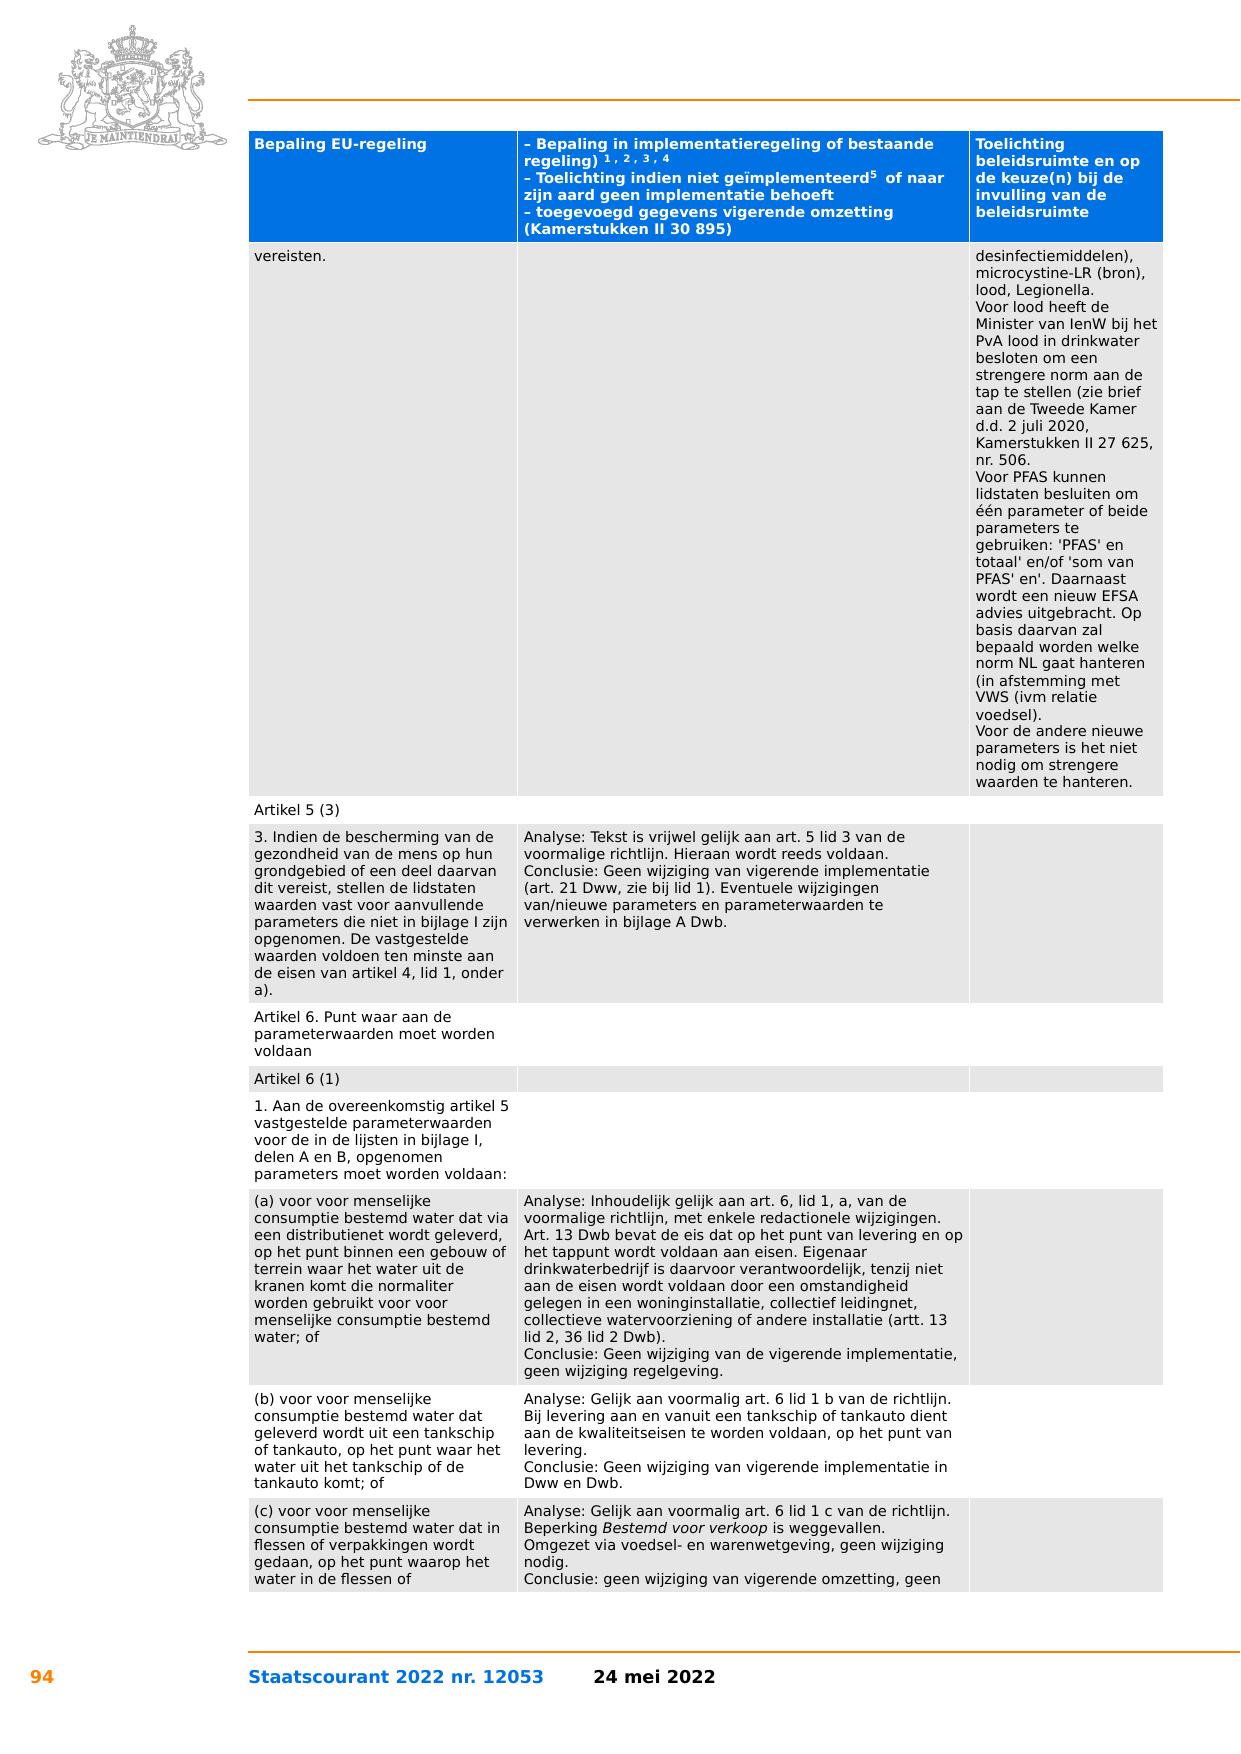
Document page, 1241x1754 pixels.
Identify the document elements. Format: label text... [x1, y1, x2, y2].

table_cell (b) voor voor menselijke consumptie bestemd water dat geleverd wordt uit een tankschip of tankauto, op het punt waar het water uit het tankschip of de tankauto komt; of [249, 1386, 517, 1497]
table_cell Analyse: Inhoudelijk gelijk aan art. 6, lid 1, a, van de voormalige richtlijn, met enkele redactionele wijzigingen. Art. 13 Dwb bevat de eis dat op het punt van levering en op het tappunt wordt voldaan aan eisen. Eigenaar drinkwaterbedrijf is daarvoor verantwoordelijk, tenzij niet aan de eisen wordt voldaan door een omstandigheid gelegen in een woninginstallatie, collectief leidingnet, collectieve watervoorziening of andere installatie (artt. 13 lid 2, 36 lid 2 Dwb). Conclusie: Geen wijziging van de vigerende implementatie, geen wijziging regelgeving. [518, 1189, 969, 1385]
table_cell (a) voor voor menselijke consumptie bestemd water dat via een distributienet wordt geleverd, op het punt binnen een gebouw of terrein waar het water uit de kranen komt die normaliter worden gebruikt voor voor menselijke consumptie bestemd water; of [249, 1189, 517, 1385]
table_cell (c) voor voor menselijke consumptie bestemd water dat in flessen of verpakkingen wordt gedaan, op het punt waarop het water in de flessen of [249, 1498, 517, 1592]
table_cell Artikel 6. Punt waar aan de parameterwaarden moet worden voldaan [249, 1005, 517, 1065]
table_cell [970, 824, 1163, 1003]
table_cell Analyse: Gelijk aan voormalig art. 6 lid 1 b van de richtlijn. Bij levering aan en vanuit een tankschip of tankauto dient aan de kwaliteitseisen te worden voldaan, op het punt van levering. Conclusie: Geen wijziging van vigerende implementatie in Dww en Dwb. [518, 1386, 969, 1497]
table_cell vereisten. [249, 243, 517, 796]
table_cell [970, 1498, 1163, 1592]
table_cell Analyse: Tekst is vrijwel gelijk aan art. 5 lid 3 van de voormalige richtlijn. Hieraan wordt reeds voldaan. Conclusie: Geen wijziging van vigerende implementatie (art. 21 Dww, zie bij lid 1). Eventuele wijzigingen van/nieuwe parameters en parameterwaarden te verwerken in bijlage A Dwb. [518, 824, 969, 1003]
table_cell Analyse: Gelijk aan voormalig art. 6 lid 1 c van de richtlijn. Beperking Bestemd voor verkoop is weggevallen. Omgezet via voedsel- en warenwetgeving, geen wijziging nodig. Conclusie: geen wijziging van vigerende omzetting, geen [518, 1498, 969, 1592]
table_cell [970, 1005, 1163, 1065]
table_cell [518, 1005, 969, 1065]
table_header Toelichting beleidsruimte en op de keuze(n) bij de invulling van de beleidsruimte [970, 131, 1163, 242]
table_cell Artikel 5 (3) [249, 797, 517, 823]
picture [38, 25, 227, 150]
table_cell [970, 797, 1163, 823]
table_cell 1. Aan de overeenkomstig artikel 5 vastgestelde parameterwaarden voor de in de lijsten in bijlage I, delen A en B, opgenomen parameters moet worden voldaan: [249, 1093, 517, 1188]
table_cell Artikel 6 (1) [249, 1066, 517, 1092]
table_cell [518, 1093, 969, 1188]
table_cell [518, 797, 969, 823]
table_cell [970, 1386, 1163, 1497]
table_header Bepaling EU-regeling [249, 131, 517, 242]
table_cell [970, 1189, 1163, 1385]
table_cell desinfectiemiddelen), microcystine-LR (bron), lood, Legionella. Voor lood heeft de Minister van IenW bij het PvA lood in drinkwater besloten om een strengere norm aan de tap te stellen (zie brief aan de Tweede Kamer d.d. 2 juli 2020, Kamerstukken II 27 625, nr. 506. Voor PFAS kunnen lidstaten besluiten om één parameter of beide parameters te gebruiken: 'PFAS' en totaal' en/of 'som van PFAS' en'. Daarnaast wordt een nieuw EFSA advies uitgebracht. Op basis daarvan zal bepaald worden welke norm NL gaat hanteren (in afstemming met VWS (ivm relatie voedsel). Voor de andere nieuwe parameters is het niet nodig om strengere waarden te hanteren. [970, 243, 1163, 796]
table_cell 3. Indien de bescherming van de gezondheid van de mens op hun grondgebied of een deel daarvan dit vereist, stellen de lidstaten waarden vast voor aanvullende parameters die niet in bijlage I zijn opgenomen. De vastgestelde waarden voldoen ten minste aan de eisen van artikel 4, lid 1, onder a). [249, 824, 517, 1003]
table_header – Bepaling in implementatieregeling of bestaande regeling) 1, 2, 3, 4 – Toelichting indien niet geïmplementeerd5 of naar zijn aard geen implementatie behoeft – toegevoegd gegevens vigerende omzetting (Kamerstukken II 30 895) [518, 131, 969, 242]
table_cell [970, 1093, 1163, 1188]
table_cell [518, 243, 969, 796]
table_cell [518, 1066, 969, 1092]
table_cell [970, 1066, 1163, 1092]
